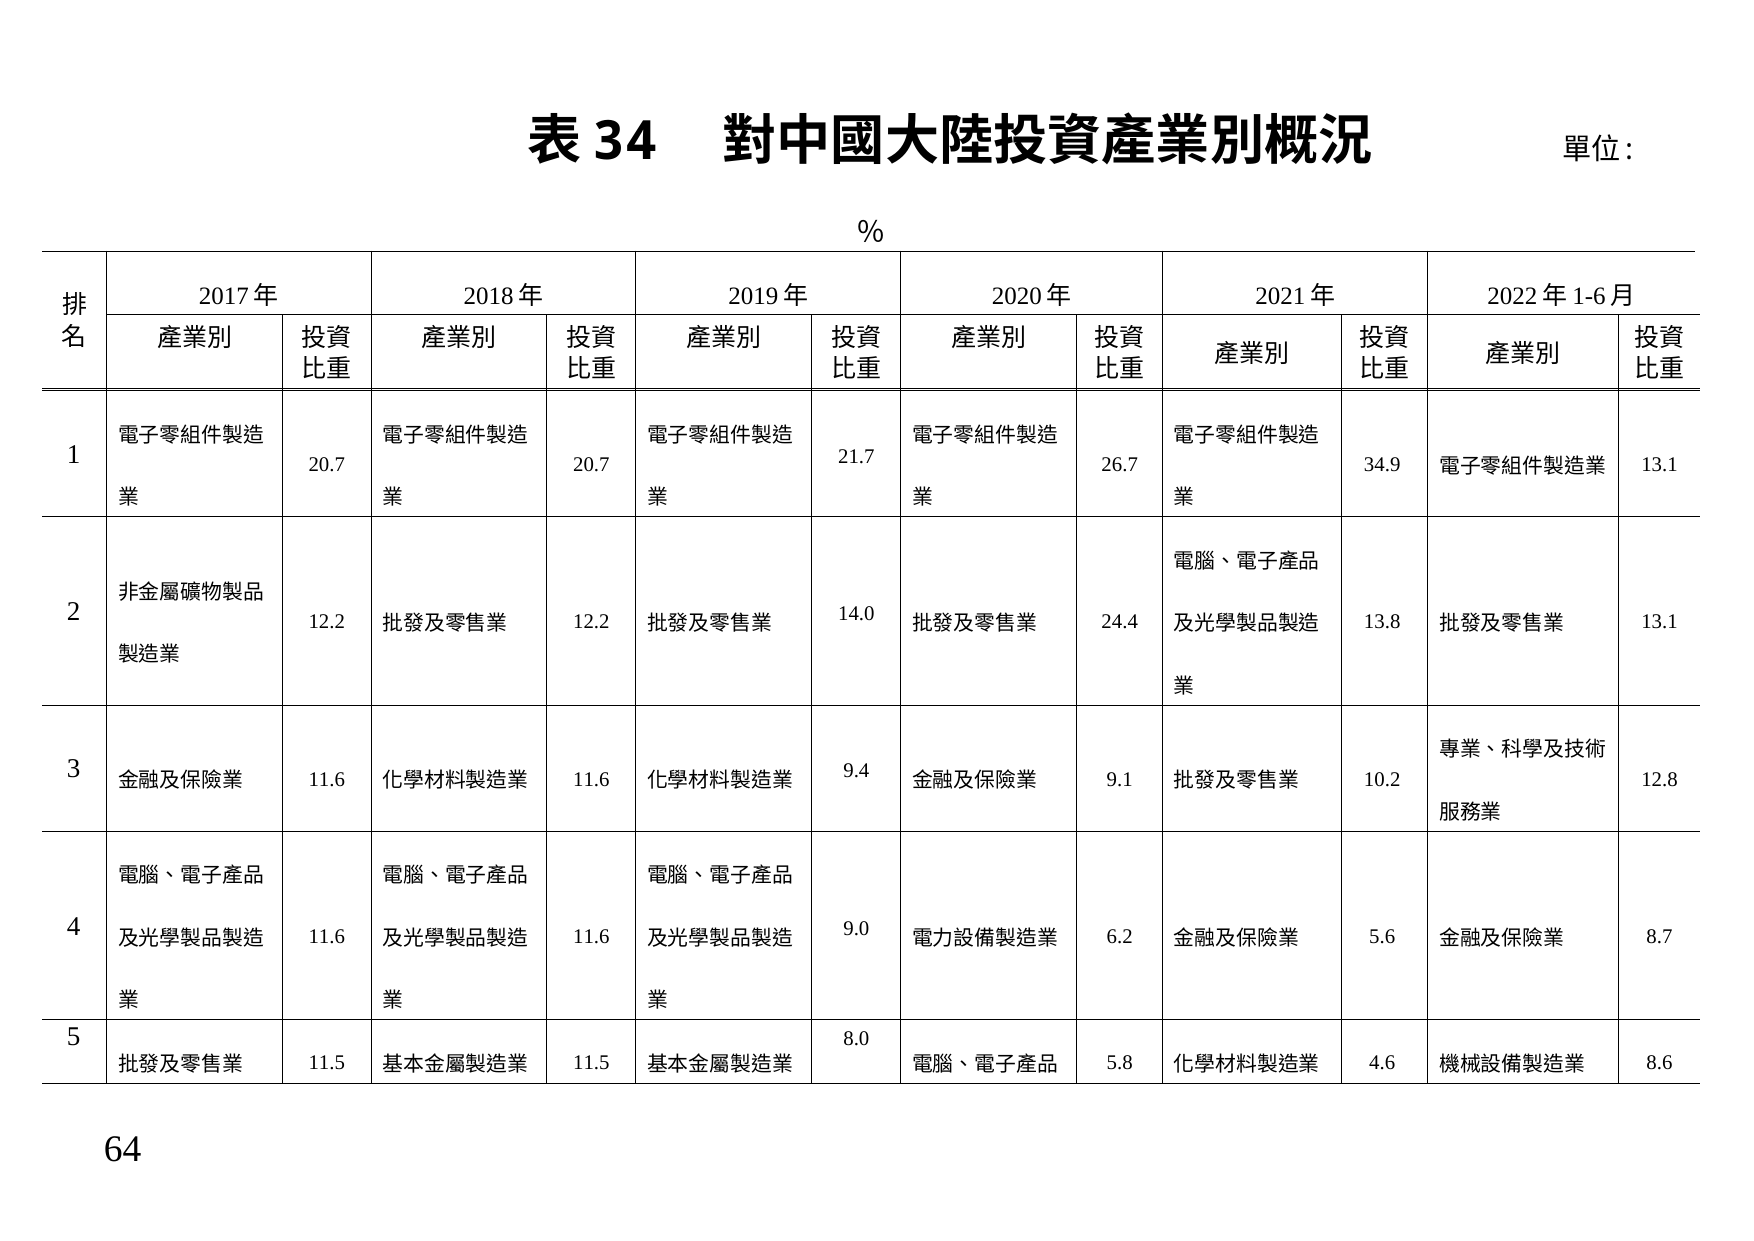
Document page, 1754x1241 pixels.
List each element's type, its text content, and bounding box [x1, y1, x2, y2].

table_cell 5.8 [1077, 1020, 1162, 1083]
table_cell 12.8 [1619, 706, 1700, 831]
table_cell 批發及零售業 [107, 1020, 282, 1083]
table_cell 投資比重 [283, 315, 371, 388]
table_cell 電腦、電子產品及光學製品製造業 [372, 832, 546, 1019]
table_cell 投資比重 [1342, 315, 1427, 388]
table_cell 電腦、電子產品及光學製品製造業 [107, 832, 282, 1019]
table_cell 13.8 [1342, 517, 1427, 705]
table_cell 4.6 [1342, 1020, 1427, 1083]
table_header 2017年 [107, 252, 371, 314]
table_cell 24.4 [1077, 517, 1162, 705]
table_cell 電腦、電子產品及光學製品製造業 [1163, 517, 1341, 705]
table_cell 9.1 [1077, 706, 1162, 831]
table_cell 機械設備製造業 [1428, 1020, 1618, 1083]
table_cell 14.0 [812, 517, 900, 705]
table_cell 13.1 [1619, 517, 1700, 705]
table_cell 電子零組件製造業 [1428, 391, 1618, 516]
table_cell 電子零組件製造業 [636, 391, 811, 516]
table_cell 12.2 [283, 517, 371, 705]
table_cell 11.6 [547, 706, 635, 831]
table_header 2022年1-6月 [1428, 252, 1695, 314]
table_cell 批發及零售業 [1428, 517, 1618, 705]
table_header 2019年 [636, 252, 900, 314]
table_cell 基本金屬製造業 [636, 1020, 811, 1083]
table_cell 產業別 [1428, 315, 1618, 388]
table_cell 5.6 [1342, 832, 1427, 1019]
table_header 2018年 [372, 252, 635, 314]
table_cell 1 [42, 391, 106, 516]
table_header 排名 [42, 252, 106, 388]
table_cell 產業別 [1163, 315, 1341, 388]
table_cell 電力設備製造業 [901, 832, 1076, 1019]
table_cell 34.9 [1342, 391, 1427, 516]
table_cell 9.4 [812, 706, 900, 831]
table_cell 3 [42, 706, 106, 831]
table_cell 電子零組件製造業 [901, 391, 1076, 516]
table_cell 11.5 [283, 1020, 371, 1083]
table_cell 化學材料製造業 [372, 706, 546, 831]
table_cell 產業別 [901, 315, 1076, 388]
table_cell 21.7 [812, 391, 900, 516]
table_cell 電子零組件製造業 [372, 391, 546, 516]
table_cell 11.5 [547, 1020, 635, 1083]
table_cell 產業別 [107, 315, 282, 388]
table_cell 11.6 [283, 706, 371, 831]
table_cell 12.2 [547, 517, 635, 705]
table_cell 批發及零售業 [372, 517, 546, 705]
table_cell 電腦、電子產品 [901, 1020, 1076, 1083]
table_cell 產業別 [372, 315, 546, 388]
table_cell 投資比重 [1077, 315, 1162, 388]
table_cell 20.7 [283, 391, 371, 516]
table_cell 金融及保險業 [107, 706, 282, 831]
table_header 2021年 [1163, 252, 1427, 314]
table_cell 化學材料製造業 [636, 706, 811, 831]
table_cell 金融及保險業 [1163, 832, 1341, 1019]
table_cell 化學材料製造業 [1163, 1020, 1341, 1083]
table_cell 4 [42, 832, 106, 1019]
table_cell 批發及零售業 [636, 517, 811, 705]
table_cell 9.0 [812, 832, 900, 1019]
table_cell 金融及保險業 [1428, 832, 1618, 1019]
table_cell 金融及保險業 [901, 706, 1076, 831]
table_cell 電子零組件製造業 [107, 391, 282, 516]
table_cell 11.6 [547, 832, 635, 1019]
table_header [1695, 251, 1700, 314]
table_cell 批發及零售業 [901, 517, 1076, 705]
table_cell 13.1 [1619, 391, 1700, 516]
table_cell 26.7 [1077, 391, 1162, 516]
table_cell 專業、科學及技術服務業 [1428, 706, 1618, 831]
table_cell 8.6 [1619, 1020, 1700, 1083]
table_cell 8.0 [812, 1020, 900, 1083]
table_cell 10.2 [1342, 706, 1427, 831]
table_cell 電腦、電子產品及光學製品製造業 [636, 832, 811, 1019]
table_header 2020年 [901, 252, 1162, 314]
table_cell 8.7 [1619, 832, 1700, 1019]
table_cell 6.2 [1077, 832, 1162, 1019]
table_cell 非金屬礦物製品製造業 [107, 517, 282, 705]
table_cell 批發及零售業 [1163, 706, 1341, 831]
table_cell 基本金屬製造業 [372, 1020, 546, 1083]
table_cell 電子零組件製造業 [1163, 391, 1341, 516]
table_cell 11.6 [283, 832, 371, 1019]
table_cell 5 [42, 1020, 106, 1083]
table_cell 2 [42, 517, 106, 705]
table_cell 產業別 [636, 315, 811, 388]
table_cell 投資比重 [547, 315, 635, 388]
table_cell 投資比重 [812, 315, 900, 388]
table_cell 投資比重 [1619, 315, 1700, 388]
table_cell 20.7 [547, 391, 635, 516]
subtitle 表34 對中國大陸投資產業別概況 單位:％ [103, 63, 1639, 251]
